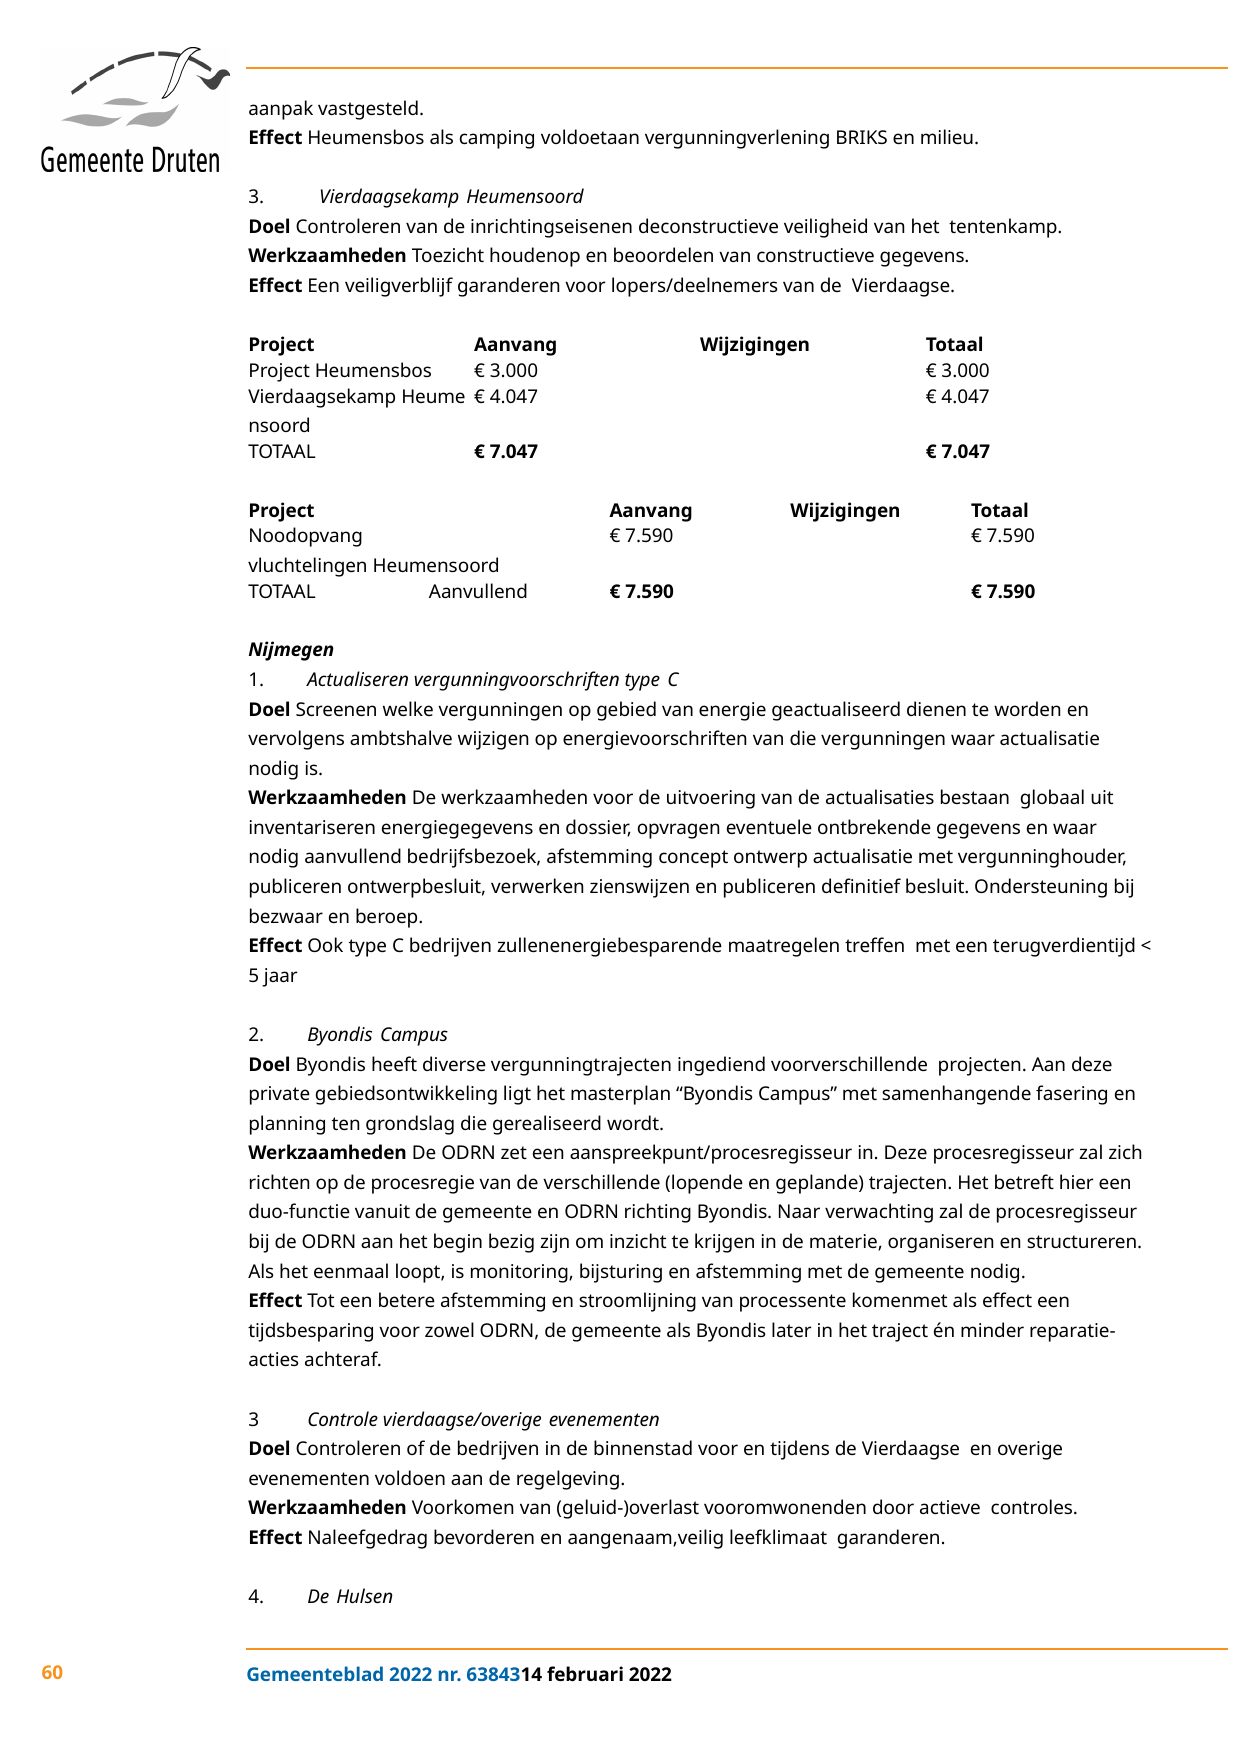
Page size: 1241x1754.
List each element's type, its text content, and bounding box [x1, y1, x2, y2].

table_cell Project Heumensbos [248, 357, 474, 383]
table_cell [700, 357, 926, 383]
table_cell € 7.590 [971, 523, 1152, 578]
text Werkzaamheden Toezicht houdenop en beoordelen van constructieve gegevens. [248, 243, 1152, 268]
list Actualiseren vergunningvoorschriften type C [248, 666, 1152, 692]
table_header Totaal [926, 332, 1152, 357]
list De Hulsen [248, 1583, 1152, 1609]
table_cell € 7.047 [474, 438, 700, 464]
text Nijmegen [248, 637, 1152, 662]
table_cell € 7.590 [609, 578, 790, 604]
text Effect Naleefgedrag bevorderen en aangenaam,veilig leefklimaat garanderen. [248, 1524, 1152, 1550]
text Doel Screenen welke vergunningen op gebied van energie geactualiseerd dienen te worden en vervolgens ambtshalve wijzigen op energievoorschriften van die vergunningen waar actualisatie nodig is. [248, 696, 1152, 781]
table_cell TOTAAL [248, 438, 474, 464]
text Doel Controleren van de inrichtingseisenen deconstructieve veiligheid van het tentenkamp. [248, 213, 1152, 239]
table_header Aanvang [474, 332, 700, 357]
table_cell € 4.047 [474, 383, 700, 438]
text Werkzaamheden De werkzaamheden voor de uitvoering van de actualisaties bestaan globaal uit inventariseren energiegegevens en dossier, opvragen eventuele ontbrekende gegevens en waar nodig aanvullend bedrijfsbezoek, afstemming concept ontwerp actualisatie met vergunninghouder, publiceren ontwerpbesluit, verwerken zienswijzen en publiceren definitief besluit. Ondersteuning bij bezwaar en beroep. [248, 784, 1152, 928]
text Effect Een veiligverblijf garanderen voor lopers/deelnemers van de Vierdaagse. [248, 272, 1152, 298]
table_cell Aanvullend [429, 578, 609, 604]
text Effect Tot een betere afstemming en stroomlijning van processente komenmet als effect een tijdsbesparing voor zowel ODRN, de gemeente als Byondis later in het traject én minder reparatie-acties achteraf. [248, 1287, 1152, 1372]
table_cell Noodopvang vluchtelingen Heumensoord [248, 523, 609, 578]
text Werkzaamheden De ODRN zet een aanspreekpunt/procesregisseur in. Deze procesregisseur zal zich richten op de procesregie van de verschillende (lopende en geplande) trajecten. Het betreft hier een duo-functie vanuit de gemeente en ODRN richting Byondis. Naar verwachting zal de procesregisseur bij de ODRN aan het begin bezig zijn om inzicht te krijgen in de materie, organiseren en structureren. Als het eenmaal loopt, is monitoring, bijsturing en afstemming met de gemeente nodig. [248, 1139, 1152, 1283]
table_header Totaal [971, 497, 1152, 523]
text aanpak vastgesteld. [248, 95, 1152, 121]
table_cell [700, 383, 926, 438]
text Effect Heumensbos als camping voldoetaan vergunningverlening BRIKS en milieu. [248, 124, 1152, 150]
table_header Wijzigingen [700, 332, 926, 357]
table_cell € 7.590 [971, 578, 1152, 604]
list Controle vierdaagse/overige evenementen [248, 1406, 1152, 1431]
table_cell TOTAAL [248, 578, 429, 604]
text Werkzaamheden Voorkomen van (geluid-)overlast vooromwonenden door actieve controles. [248, 1494, 1152, 1520]
text Doel Controleren of de bedrijven in de binnenstad voor en tijdens de Vierdaagse en overige evenementen voldoen aan de regelgeving. [248, 1435, 1152, 1491]
table_cell Vierdaagsekamp Heumensoord [248, 383, 474, 438]
picture [41, 47, 231, 172]
text Effect Ook type C bedrijven zullenenergiebesparende maatregelen treffen met een terugverdientijd < 5 jaar [248, 932, 1152, 988]
table_header Project [248, 332, 474, 357]
table_header Aanvang [609, 497, 790, 523]
table_cell € 7.590 [609, 523, 790, 578]
table_cell € 7.047 [926, 438, 1152, 464]
table_header Wijzigingen [790, 497, 971, 523]
table_cell € 3.000 [926, 357, 1152, 383]
table_cell [790, 523, 971, 578]
list Byondis Campus [248, 1021, 1152, 1047]
list Vierdaagsekamp Heumensoord [248, 183, 1152, 209]
text Doel Byondis heeft diverse vergunningtrajecten ingediend voorverschillende projecten. Aan deze private gebiedsontwikkeling ligt het masterplan “Byondis Campus” met samenhangende fasering en planning ten grondslag die gerealiseerd wordt. [248, 1051, 1152, 1136]
table_cell [700, 438, 926, 464]
table_cell € 3.000 [474, 357, 700, 383]
table_header Project [248, 497, 609, 523]
table_cell [790, 578, 971, 604]
table_cell € 4.047 [926, 383, 1152, 438]
